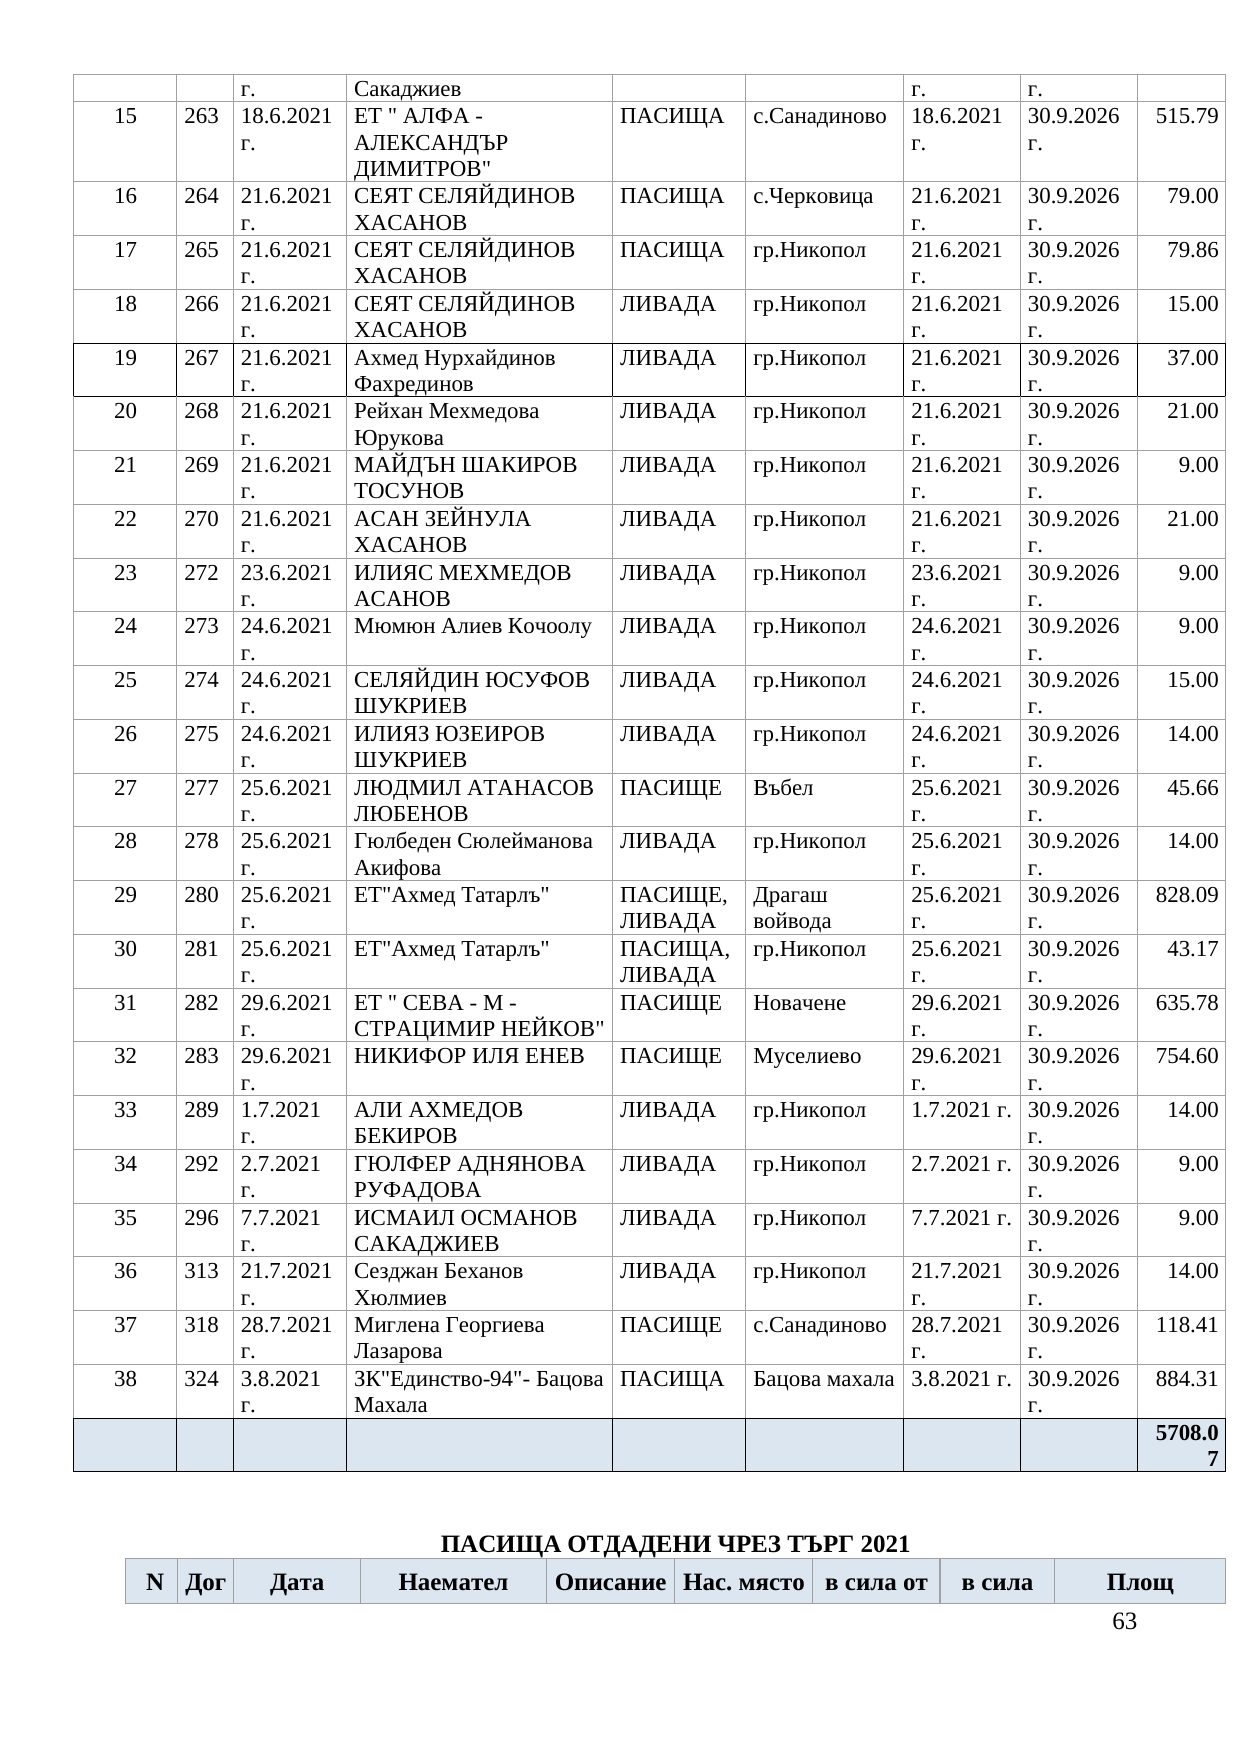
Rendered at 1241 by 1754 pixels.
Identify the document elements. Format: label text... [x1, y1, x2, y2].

table_cell 29.6.2021 г. [904, 1042, 1020, 1095]
table_cell 30.9.2026 г. [1021, 774, 1137, 826]
table_cell ИЛИЯС МЕХМЕДОВ АСАНОВ [347, 559, 612, 611]
table_cell СЕЯТ СЕЛЯЙДИНОВ ХАСАНОВ [347, 182, 612, 235]
table_cell [1226, 1418, 1231, 1471]
table_cell 30.9.2026 г. [1021, 1311, 1137, 1364]
table_cell МАЙДЪН ШАКИРОВ ТОСУНОВ [347, 451, 612, 504]
table_cell ЗК"Единство-94"- Бацова Махала [347, 1365, 612, 1417]
table_cell 18.6.2021 г. [904, 102, 1020, 181]
table_cell ЕТ " СЕВА - М - СТРАЦИМИР НЕЙКОВ" [347, 989, 612, 1041]
table_cell 24.6.2021 г. [234, 612, 346, 665]
table_cell [746, 75, 903, 101]
table_cell с.Санадиново [746, 1311, 903, 1364]
table_cell ЕТ"Ахмед Татарлъ" [347, 935, 612, 987]
table_cell [1226, 1095, 1231, 1149]
table_cell Новачене [746, 989, 903, 1041]
table_cell 292 [177, 1150, 233, 1202]
table_cell 1.7.2021 г. [904, 1096, 1020, 1149]
table_cell 25.6.2021 г. [234, 881, 346, 934]
table_cell [1226, 1310, 1231, 1364]
table_cell 635.78 [1138, 989, 1225, 1041]
table_cell 14.00 [1138, 1096, 1225, 1149]
table_cell 79.86 [1138, 236, 1225, 289]
table_cell НИКИФОР ИЛЯ ЕНЕВ [347, 1042, 612, 1095]
table_cell ПАСИЩЕ, ЛИВАДА [613, 881, 745, 934]
table_cell ЛИВАДА [613, 559, 745, 611]
table_cell 23.6.2021 г. [904, 559, 1020, 611]
table_cell [1226, 1149, 1231, 1202]
table_cell 282 [177, 989, 233, 1041]
table_cell ЛИВАДА [613, 451, 745, 504]
table_cell 24.6.2021 г. [234, 666, 346, 719]
table_cell 30.9.2026 г. [1021, 1257, 1137, 1310]
table_cell гр.Никопол [746, 666, 903, 719]
table_cell Миглена Георгиева Лазарова [347, 1311, 612, 1364]
table_cell Гюлбеден Сюлейманова Акифова [347, 827, 612, 880]
table_cell 21.00 [1138, 397, 1225, 450]
table_cell ЛИВАДА [613, 344, 745, 396]
table_cell 281 [177, 935, 233, 987]
table_cell 31 [74, 989, 176, 1041]
table_cell 25.6.2021 г. [904, 881, 1020, 934]
table_cell [1226, 235, 1231, 289]
table_cell Бацова махала [746, 1365, 903, 1417]
table_cell 28.7.2021 г. [904, 1311, 1020, 1364]
table_cell [613, 75, 745, 101]
table_cell 30.9.2026 г. [1021, 881, 1137, 934]
table_cell Площ [1055, 1559, 1225, 1603]
table_cell 30.9.2026 г. [1021, 666, 1137, 719]
table_cell 30.9.2026 г. [1021, 1150, 1137, 1202]
table_cell 30.9.2026 г. [1021, 612, 1137, 665]
table_cell ЕТ"Ахмед Татарлъ" [347, 881, 612, 934]
table_cell 21.6.2021 г. [904, 505, 1020, 557]
table_cell 21.7.2021 г. [234, 1257, 346, 1310]
table_cell гр.Никопол [746, 344, 903, 396]
table_cell [904, 1419, 1020, 1471]
table_cell 9.00 [1138, 1204, 1225, 1256]
table_cell ПАСИЩЕ [613, 1042, 745, 1095]
table_cell 35 [74, 1204, 176, 1256]
table_cell 263 [177, 102, 233, 181]
table_cell [1226, 665, 1231, 719]
table_cell 828.09 [1138, 881, 1225, 934]
table_cell 30.9.2026 г. [1021, 505, 1137, 557]
table_cell гр.Никопол [746, 451, 903, 504]
table_cell ЛИВАДА [613, 720, 745, 772]
table_cell [1226, 880, 1231, 934]
table_cell 14.00 [1138, 1257, 1225, 1310]
table_cell 16 [74, 182, 176, 235]
table_cell 18 [74, 290, 176, 342]
table_cell 28 [74, 827, 176, 880]
table_cell 20 [74, 397, 176, 450]
table_cell 25.6.2021 г. [904, 827, 1020, 880]
table_cell 267 [177, 344, 233, 396]
table_cell 33 [74, 1096, 176, 1149]
table_cell Описание [547, 1559, 674, 1603]
table_cell 21.6.2021 г. [234, 397, 346, 450]
table_cell 15.00 [1138, 290, 1225, 342]
table_cell 1.7.2021 г. [234, 1096, 346, 1149]
table_cell ЛИВАДА [613, 1257, 745, 1310]
table_cell ПАСИЩА [613, 102, 745, 181]
table_cell [234, 1419, 346, 1471]
table_cell [177, 1419, 233, 1471]
table_cell [1226, 934, 1231, 987]
table_cell [1226, 289, 1231, 342]
table_cell 21.6.2021 г. [904, 344, 1020, 396]
table_cell 277 [177, 774, 233, 826]
table_cell 25.6.2021 г. [904, 935, 1020, 987]
table_cell 24.6.2021 г. [234, 720, 346, 772]
table_cell ЛИВАДА [613, 1150, 745, 1202]
table_cell 272 [177, 559, 233, 611]
table_cell [1226, 74, 1231, 101]
table_cell 30 [74, 935, 176, 987]
table_cell 24.6.2021 г. [904, 720, 1020, 772]
table_cell [1226, 181, 1231, 235]
table_cell 21.6.2021 г. [904, 290, 1020, 342]
table_cell 2.7.2021 г. [904, 1150, 1020, 1202]
table_cell 30.9.2026 г. [1021, 989, 1137, 1041]
table_cell [1226, 558, 1231, 611]
table_cell [1226, 826, 1231, 880]
table_cell 30.9.2026 г. [1021, 720, 1137, 772]
table_cell [1226, 611, 1231, 665]
table_cell гр.Никопол [746, 1150, 903, 1202]
table_cell АСАН ЗЕЙНУЛА ХАСАНОВ [347, 505, 612, 557]
table_cell 30.9.2026 г. [1021, 344, 1137, 396]
table_header ПАСИЩА ОТДАДЕНИ ЧРЕЗ ТЪРГ 2021 [125, 1525, 1226, 1558]
table_cell ЛЮДМИЛ АТАНАСОВ ЛЮБЕНОВ [347, 774, 612, 826]
table_cell 30.9.2026 г. [1021, 1204, 1137, 1256]
table_cell гр.Никопол [746, 290, 903, 342]
table_cell [613, 1419, 745, 1471]
table_cell 30.9.2026 г. [1021, 397, 1137, 450]
table_cell [177, 75, 233, 101]
table_cell 17 [74, 236, 176, 289]
table_cell [1138, 75, 1225, 101]
table_cell 275 [177, 720, 233, 772]
table_cell 30.9.2026 г. [1021, 102, 1137, 181]
table_cell Въбел [746, 774, 903, 826]
table_cell АЛИ АХМЕДОВ БЕКИРОВ [347, 1096, 612, 1149]
table_cell 25.6.2021 г. [234, 827, 346, 880]
table_cell гр.Никопол [746, 1096, 903, 1149]
table_cell СЕЯТ СЕЛЯЙДИНОВ ХАСАНОВ [347, 290, 612, 342]
table_cell 37 [74, 1311, 176, 1364]
table_cell 313 [177, 1257, 233, 1310]
table_cell 7.7.2021 г. [904, 1204, 1020, 1256]
table_cell 23.6.2021 г. [234, 559, 346, 611]
table_cell Драгаш войвода [746, 881, 903, 934]
table_cell 21.6.2021 г. [904, 182, 1020, 235]
table_cell 22 [74, 505, 176, 557]
table_cell 30.9.2026 г. [1021, 182, 1137, 235]
table_cell [1226, 1041, 1231, 1095]
table_cell [1226, 1256, 1231, 1310]
table_cell ПАСИЩЕ [613, 1311, 745, 1364]
table_cell 30.9.2026 г. [1021, 1365, 1137, 1417]
table_cell [1226, 450, 1231, 504]
table_cell ЛИВАДА [613, 666, 745, 719]
table_cell 273 [177, 612, 233, 665]
table_cell г. [1021, 75, 1137, 101]
table_cell 28.7.2021 г. [234, 1311, 346, 1364]
table_cell с.Санадиново [746, 102, 903, 181]
table_cell Наемател [361, 1559, 546, 1603]
table_cell 2.7.2021 г. [234, 1150, 346, 1202]
table_cell ИЛИЯЗ ЮЗЕИРОВ ШУКРИЕВ [347, 720, 612, 772]
table_cell 318 [177, 1311, 233, 1364]
table_cell гр.Никопол [746, 1204, 903, 1256]
table_cell ПАСИЩА [613, 236, 745, 289]
table_cell 29.6.2021 г. [234, 989, 346, 1041]
table_cell 30.9.2026 г. [1021, 559, 1137, 611]
table_cell Мюмюн Алиев Кочоолу [347, 612, 612, 665]
table_cell 29.6.2021 г. [904, 989, 1020, 1041]
table_cell гр.Никопол [746, 559, 903, 611]
table_cell [746, 1419, 903, 1471]
table_cell [347, 1419, 612, 1471]
table_cell 270 [177, 505, 233, 557]
table_cell 27 [74, 774, 176, 826]
table_cell 24.6.2021 г. [904, 612, 1020, 665]
table_cell гр.Никопол [746, 236, 903, 289]
table_cell 21.6.2021 г. [234, 236, 346, 289]
table_cell 32 [74, 1042, 176, 1095]
table_cell 19 [74, 344, 176, 396]
table_cell 5708.07 [1138, 1419, 1225, 1471]
table_cell 266 [177, 290, 233, 342]
table_cell 280 [177, 881, 233, 934]
table_cell [1226, 719, 1231, 772]
table_cell 21.6.2021 г. [234, 505, 346, 557]
table_cell 296 [177, 1204, 233, 1256]
table_cell 30.9.2026 г. [1021, 236, 1137, 289]
table_cell [1226, 504, 1231, 557]
table_cell 21.7.2021 г. [904, 1257, 1020, 1310]
table_cell [74, 75, 176, 101]
table_cell г. [234, 75, 346, 101]
table_cell СЕЯТ СЕЛЯЙДИНОВ ХАСАНОВ [347, 236, 612, 289]
table_cell [1226, 988, 1231, 1041]
table_cell 9.00 [1138, 451, 1225, 504]
table_cell Рейхан Мехмедова Юрукова [347, 397, 612, 450]
table_cell 324 [177, 1365, 233, 1417]
table_cell 36 [74, 1257, 176, 1310]
table_cell 25.6.2021 г. [234, 935, 346, 987]
table_cell ЛИВАДА [613, 290, 745, 342]
table_cell гр.Никопол [746, 827, 903, 880]
table_cell 29.6.2021 г. [234, 1042, 346, 1095]
table_cell 24.6.2021 г. [904, 666, 1020, 719]
table_cell г. [904, 75, 1020, 101]
table_cell 23 [74, 559, 176, 611]
table_cell 754.60 [1138, 1042, 1225, 1095]
table_cell [1226, 1364, 1231, 1417]
table_cell 15.00 [1138, 666, 1225, 719]
table_cell ЛИВАДА [613, 505, 745, 557]
table_cell ЛИВАДА [613, 1204, 745, 1256]
table_cell [74, 1419, 176, 1471]
table_cell 45.66 [1138, 774, 1225, 826]
table_cell гр.Никопол [746, 720, 903, 772]
table_cell 269 [177, 451, 233, 504]
table_cell 18.6.2021 г. [234, 102, 346, 181]
table_cell 274 [177, 666, 233, 719]
table_cell [1226, 343, 1231, 396]
table_cell ЛИВАДА [613, 397, 745, 450]
table_cell 21.6.2021 г. [234, 451, 346, 504]
table_cell 30.9.2026 г. [1021, 935, 1137, 987]
table_cell 14.00 [1138, 827, 1225, 880]
table_cell 25 [74, 666, 176, 719]
table_cell 265 [177, 236, 233, 289]
table_cell Нас. място [675, 1559, 812, 1603]
table_cell 21.00 [1138, 505, 1225, 557]
table_cell 26 [74, 720, 176, 772]
table_cell 9.00 [1138, 612, 1225, 665]
table_cell ПАСИЩЕ [613, 989, 745, 1041]
table_cell 21.6.2021 г. [234, 182, 346, 235]
table_cell 21 [74, 451, 176, 504]
table_cell 29 [74, 881, 176, 934]
table_cell Ахмед Нурхайдинов Фахрединов [347, 344, 612, 396]
table_cell N [126, 1559, 177, 1603]
table_cell 264 [177, 182, 233, 235]
table_cell 15 [74, 102, 176, 181]
table_cell 515.79 [1138, 102, 1225, 181]
table_cell 30.9.2026 г. [1021, 1096, 1137, 1149]
table_cell 289 [177, 1096, 233, 1149]
table_cell Сезджан Беханов Хюлмиев [347, 1257, 612, 1310]
table_cell 3.8.2021 г. [234, 1365, 346, 1417]
table_cell с.Черковица [746, 182, 903, 235]
table_cell Дата [234, 1559, 360, 1603]
table_cell 118.41 [1138, 1311, 1225, 1364]
table_cell Дог [178, 1559, 233, 1603]
table_cell 24 [74, 612, 176, 665]
table_cell ГЮЛФЕР АДНЯНОВА РУФАДОВА [347, 1150, 612, 1202]
table_cell 30.9.2026 г. [1021, 451, 1137, 504]
table_cell гр.Никопол [746, 935, 903, 987]
table_cell Муселиево [746, 1042, 903, 1095]
table_cell ЛИВАДА [613, 1096, 745, 1149]
table_cell ЕТ " АЛФА - АЛЕКСАНДЪР ДИМИТРОВ" [347, 102, 612, 181]
table_cell ПАСИЩЕ [613, 774, 745, 826]
table_cell 79.00 [1138, 182, 1225, 235]
table_cell 14.00 [1138, 720, 1225, 772]
table_cell 34 [74, 1150, 176, 1202]
table_cell 278 [177, 827, 233, 880]
table_cell 21.6.2021 г. [904, 236, 1020, 289]
table_cell 9.00 [1138, 559, 1225, 611]
table_cell [1226, 101, 1231, 181]
table_cell ПАСИЩА [613, 182, 745, 235]
table_cell ЛИВАДА [613, 827, 745, 880]
table_cell гр.Никопол [746, 397, 903, 450]
table_cell в сила от [813, 1559, 939, 1603]
table_cell 21.6.2021 г. [904, 451, 1020, 504]
table_cell 21.6.2021 г. [234, 290, 346, 342]
table_cell 21.6.2021 г. [234, 344, 346, 396]
table_cell ЛИВАДА [613, 612, 745, 665]
table_cell 37.00 [1138, 344, 1225, 396]
table_cell [1226, 396, 1231, 450]
table_cell 9.00 [1138, 1150, 1225, 1202]
table_cell 283 [177, 1042, 233, 1095]
table_cell 30.9.2026 г. [1021, 290, 1137, 342]
table_cell 268 [177, 397, 233, 450]
table_cell гр.Никопол [746, 1257, 903, 1310]
table_cell [1226, 773, 1231, 826]
table_cell 43.17 [1138, 935, 1225, 987]
table_cell [1021, 1419, 1137, 1471]
table_cell [1226, 1203, 1231, 1256]
table_cell 30.9.2026 г. [1021, 1042, 1137, 1095]
table_cell ИСМАИЛ ОСМАНОВ САКАДЖИЕВ [347, 1204, 612, 1256]
table_cell 38 [74, 1365, 176, 1417]
table_cell ПАСИЩА, ЛИВАДА [613, 935, 745, 987]
table_cell СЕЛЯЙДИН ЮСУФОВ ШУКРИЕВ [347, 666, 612, 719]
table_cell 21.6.2021 г. [904, 397, 1020, 450]
table_cell 7.7.2021 г. [234, 1204, 346, 1256]
table_cell в сила [941, 1559, 1054, 1603]
table_cell гр.Никопол [746, 612, 903, 665]
table_cell 25.6.2021 г. [234, 774, 346, 826]
table_cell 3.8.2021 г. [904, 1365, 1020, 1417]
table_cell 25.6.2021 г. [904, 774, 1020, 826]
table_cell Сакаджиев [347, 75, 612, 101]
table_cell 884.31 [1138, 1365, 1225, 1417]
table_cell гр.Никопол [746, 505, 903, 557]
table_cell ПАСИЩА [613, 1365, 745, 1417]
table_cell 30.9.2026 г. [1021, 827, 1137, 880]
